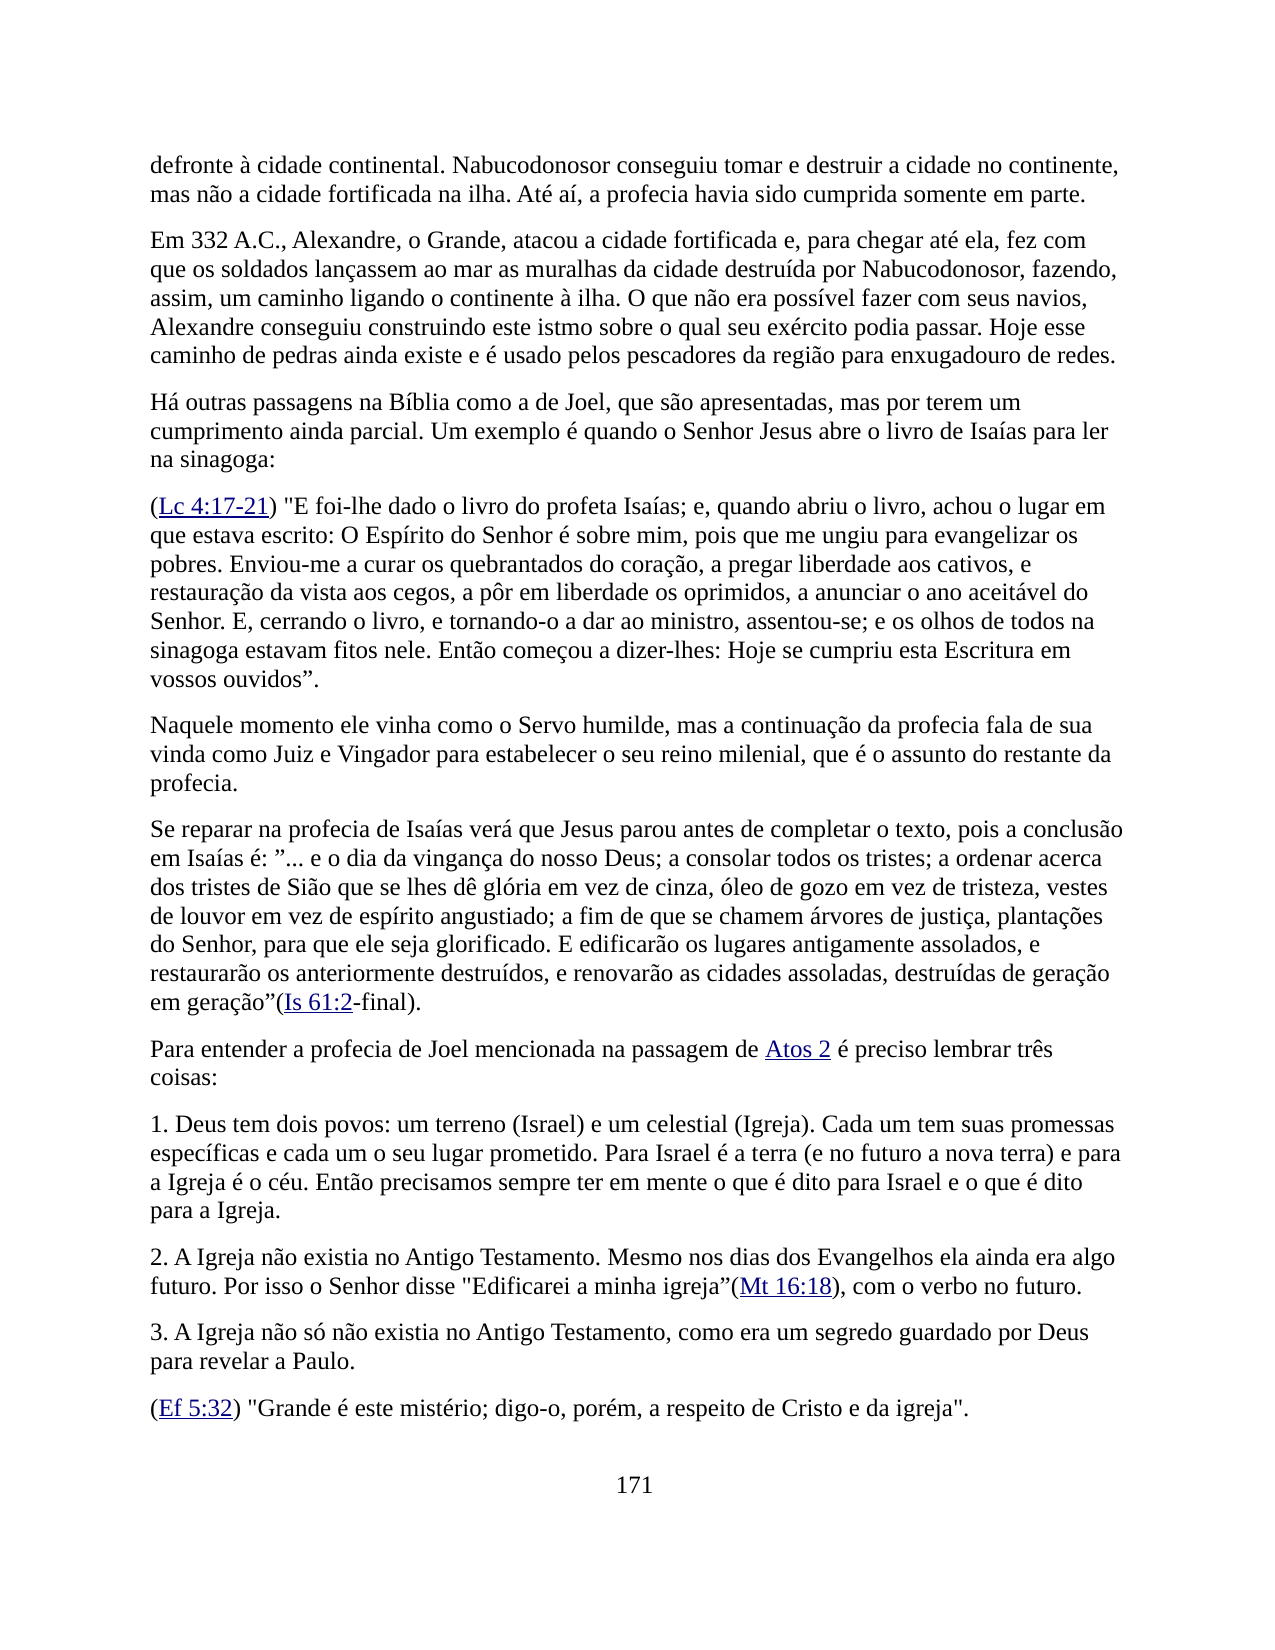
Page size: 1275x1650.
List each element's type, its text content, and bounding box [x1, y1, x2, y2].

text ​2. A Igreja não existia no Antigo Testamento. Mesmo nos dias dos Evangelhos ela ainda era algo futuro. Por isso o Senhor disse "Edificarei a minha igreja”(Mt 16:18), com o verbo no futuro. [150, 1242, 1125, 1299]
text ​1. Deus tem dois povos: um terreno (Israel) e um celestial (Igreja). Cada um tem suas promessas específicas e cada um o seu lugar prometido. Para Israel é a terra (e no futuro a nova terra) e para a Igreja é o céu. Então precisamos sempre ter em mente o que é dito para Israel e o que é dito para a Igreja. [150, 1109, 1125, 1224]
text (Ef 5:32) "Grande é este mistério; digo-o, porém, a respeito de Cristo e da igreja". [150, 1393, 1125, 1422]
text Em 332 A.C., Alexandre, o Grande, atacou a cidade fortificada e, para chegar até ela, fez com que os soldados lançassem ao mar as muralhas da cidade destruída por Nabucodonosor, fazendo, assim, um caminho ligando o continente à ilha. O que não era possível fazer com seus navios, Alexandre conseguiu construindo este istmo sobre o qual seu exército podia passar. Hoje esse caminho de pedras ainda existe e é usado pelos pescadores da região para enxugadouro de redes. [150, 225, 1125, 369]
text defronte à cidade continental. Nabucodonosor conseguiu tomar e destruir a cidade no continente, mas não a cidade fortificada na ilha. Até aí, a profecia havia sido cumprida somente em parte. [150, 150, 1125, 207]
text Se reparar na profecia de Isaías verá que Jesus parou antes de completar o texto, pois a conclusão em Isaías é: ”... e o dia da vingança do nosso Deus; a consolar todos os tristes; a ordenar acerca dos tristes de Sião que se lhes dê glória em vez de cinza, óleo de gozo em vez de tristeza, vestes de louvor em vez de espírito angustiado; a fim de que se chamem árvores de justiça, plantações do Senhor, para que ele seja glorificado. E edificarão os lugares antigamente assolados, e restaurarão os anteriormente destruídos, e renovarão as cidades assoladas, destruídas de geração em geração”(Is 61:2-final). [150, 814, 1125, 1016]
text Há outras passagens na Bíblia como a de Joel, que são apresentadas, mas por terem um cumprimento ainda parcial. Um exemplo é quando o Senhor Jesus abre o livro de Isaías para ler na sinagoga: [150, 387, 1125, 473]
text Para entender a profecia de Joel mencionada na passagem de Atos 2 é preciso lembrar três coisas: [150, 1034, 1125, 1091]
text ​3. A Igreja não só não existia no Antigo Testamento, como era um segredo guardado por Deus para revelar a Paulo. [150, 1317, 1125, 1375]
text Naquele momento ele vinha como o Servo humilde, mas a continuação da profecia fala de sua vinda como Juiz e Vingador para estabelecer o seu reino milenial, que é o assunto do restante da profecia. [150, 710, 1125, 797]
text (Lc 4:17-21) "E foi-lhe dado o livro do profeta Isaías; e, quando abriu o livro, achou o lugar em que estava escrito: O Espírito do Senhor é sobre mim, pois que me ungiu para evangelizar os pobres. Enviou-me a curar os quebrantados do coração, a pregar liberdade aos cativos, e restauração da vista aos cegos, a pôr em liberdade os oprimidos, a anunciar o ano aceitável do Senhor. E, cerrando o livro, e tornando-o a dar ao ministro, assentou-se; e os olhos de todos na sinagoga estavam fitos nele. Então começou a dizer-lhes: Hoje se cumpriu esta Escritura em vossos ouvidos”. [150, 491, 1125, 692]
